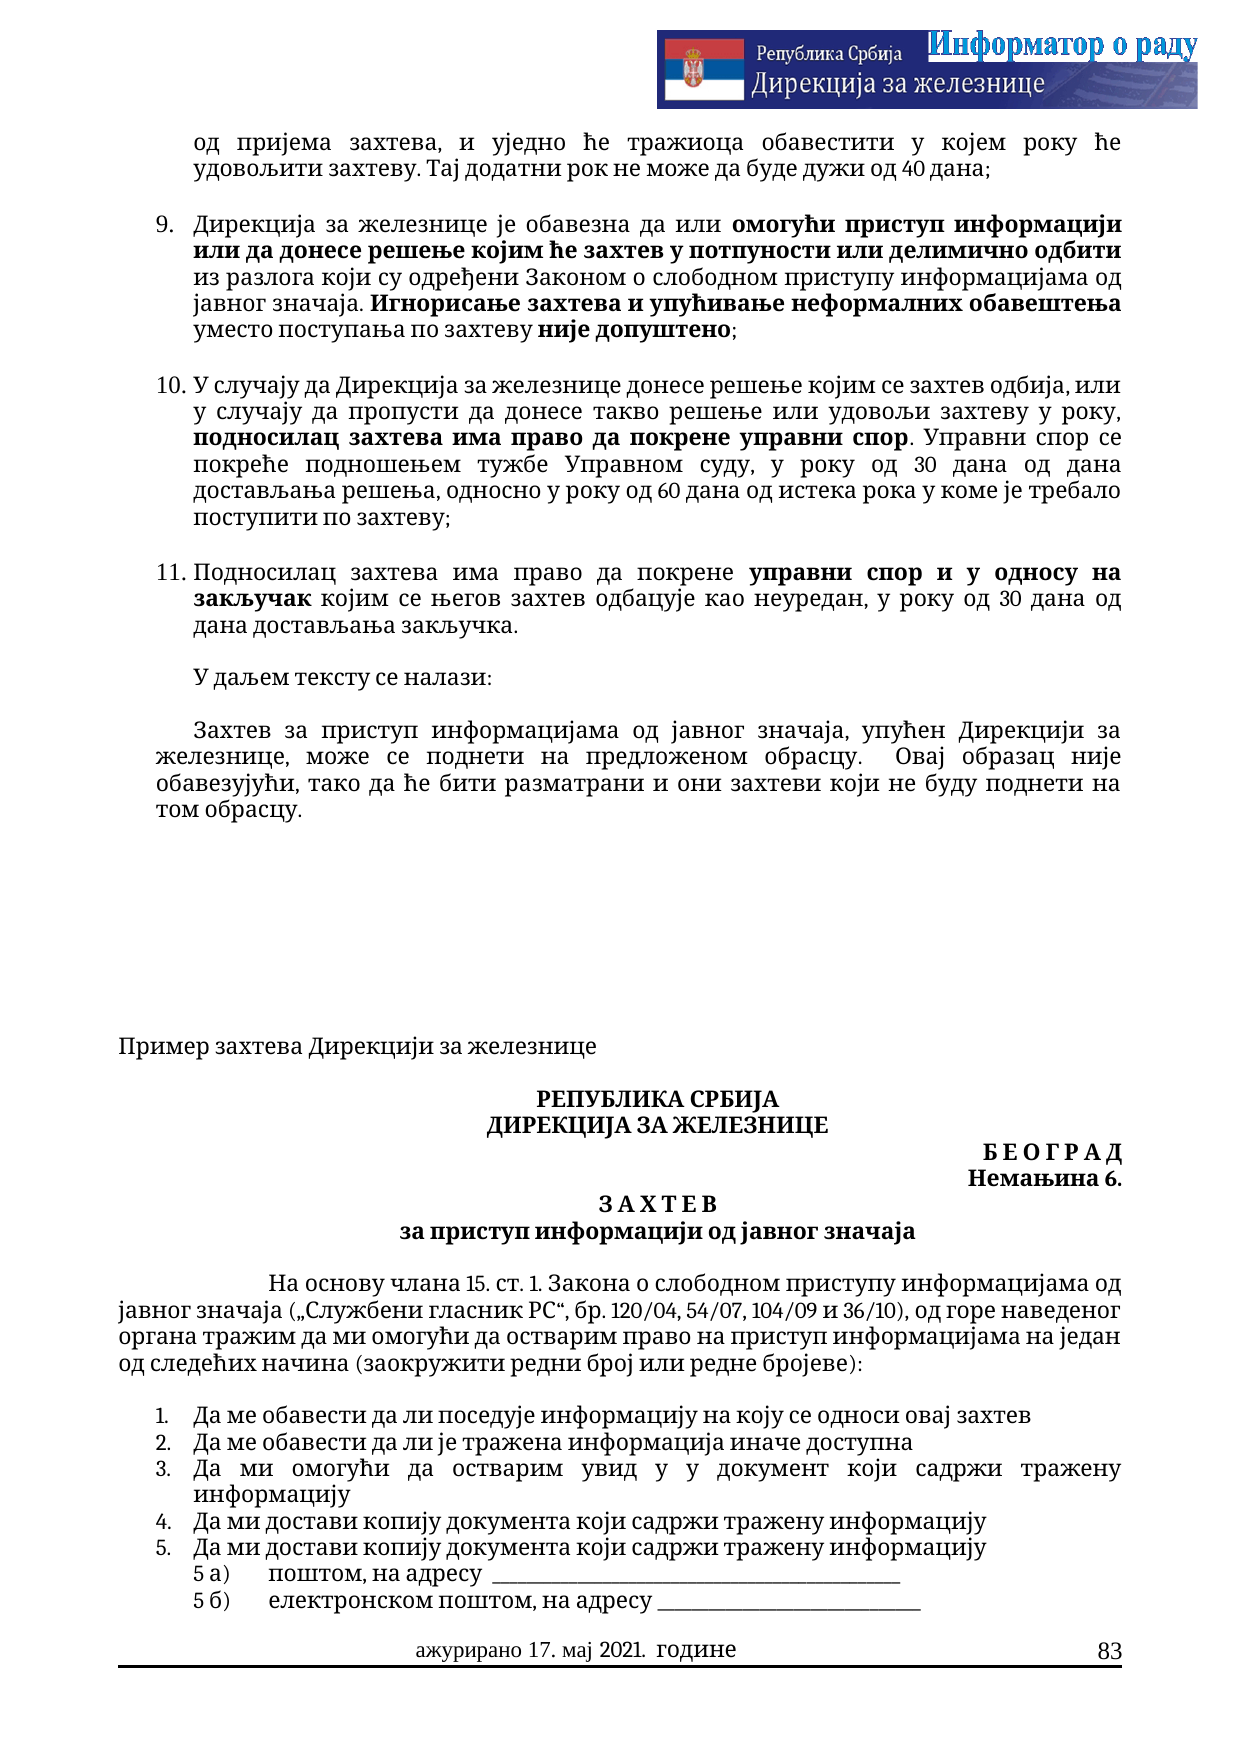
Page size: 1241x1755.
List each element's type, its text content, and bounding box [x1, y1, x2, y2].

text Пример захтева Дирекцији за железнице [118, 1034, 1122, 1060]
text 5 б) електронском поштом, на адресу _______________________________ [118, 1587, 1122, 1614]
list Подносилац захтева има право да покрене управни спор и у односу на закључак којим се његов захтев одбацује као неуредан, у року од 30 дана од дана достављања закључка. [156, 557, 1122, 639]
list Да ме обавести да ли је тражена информација иначе доступна [156, 1429, 1122, 1456]
text З А Х Т Е В [118, 1192, 1122, 1218]
text ДИРЕКЦИЈА ЗА ЖЕЛЕЗНИЦЕ [118, 1113, 1122, 1139]
text Б Е О Г Р А Д [118, 1139, 1122, 1166]
list Дирекција за железнице је обавезна да или омогући приступ информацији или да донесе решење којим ће захтев у потпуности или делимично одбити из разлога који су одређени Законом о слободном приступу информацијама од јавног значаја. Игнорисање захтева и упућивање неформалних обавештења уместо поступања по захтеву није допуштено; [156, 209, 1122, 343]
text Немањина 6. [118, 1166, 1122, 1192]
list од пријема захтева, и уједно ће тражиоца обавестити у којем року ће удовољити захтеву. Тај додатни рок не може да буде дужи од 40 дана; [156, 130, 1122, 183]
text 5 а) поштом, на адресу ________________________________________________ [118, 1561, 1122, 1587]
list Да ми омогући да остварим увид у у документ који садржи тражену информацију [156, 1456, 1122, 1508]
text Захтев за приступ информацијама од јавног значаја, упућен Дирекцији за железнице, може се поднети на предложеном обрасцу. Овај образац није обавезујући, тако да ће бити разматрани и они захтеви који не буду поднети на том обрасцу. [156, 718, 1122, 823]
list Да ми достави копију документа који садржи тражену информацију [156, 1508, 1122, 1535]
text У даљем тексту се налази: [118, 665, 1122, 691]
text за приступ информацији од јавног значаја [118, 1218, 1122, 1245]
list Да ме обавести да ли поседује информацију на коју се односи овај захтев [156, 1403, 1122, 1429]
text На основу члана 15. ст. 1. Закона о слободном приступу информацијама од јавног значаја („Службени гласник РС“, бр. 120/04, 54/07, 104/09 и 36/10), од горе наведеног органа тражим да ми омогући да остварим право на приступ информацијама на један од следећих начина (заокружити редни број или редне бројеве): [118, 1271, 1122, 1377]
list Да ми достави копију документа који садржи тражену информацију [156, 1535, 1122, 1561]
list У случају да Дирекција за железнице донесе решење којим се захтев одбија, или у случају да пропусти да донесе такво решење или удовољи захтеву у року, подносилац захтева има право да покрене управни спор. Управни спор се покреће подношењем тужбе Управном суду, у року од 30 дана од дана достављања решења, односно у року од 60 дана од истека рока у коме је требало поступити по захтеву; [156, 370, 1122, 531]
text РЕПУБЛИКА СРБИЈА [118, 1087, 1122, 1113]
